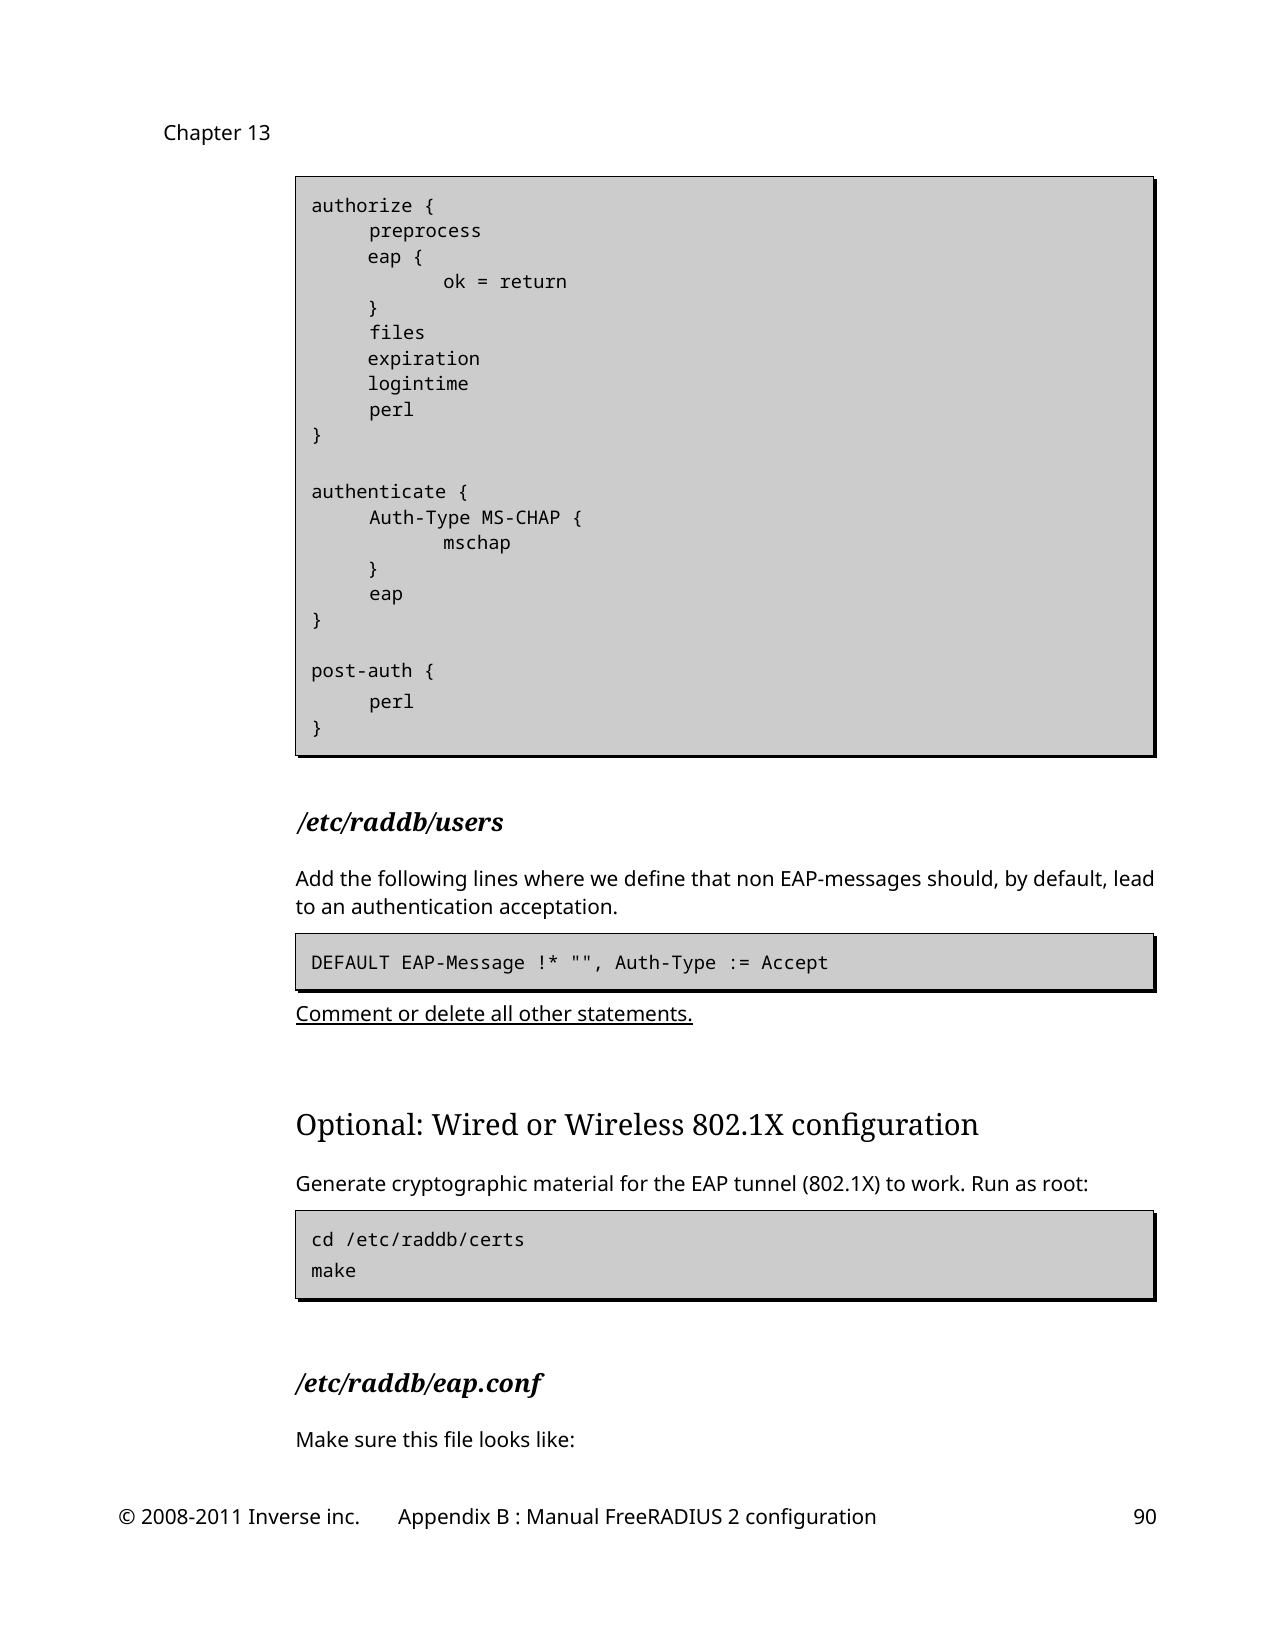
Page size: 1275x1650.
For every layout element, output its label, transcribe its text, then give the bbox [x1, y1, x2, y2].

text authorize { preprocess eap { ok = return } files expiration logintime perl } [296, 177, 1153, 437]
text Make sure this file looks like: [295, 1425, 1157, 1453]
subtitle /etc/raddb/eap.conf [259, 1366, 1157, 1400]
text Comment or delete all other statements. [295, 999, 1157, 1028]
text Add the following lines where we define that non EAP-messages should, by default, lead to an authentication acceptation. [295, 864, 1157, 921]
text cd /etc/raddb/certs [296, 1211, 1153, 1242]
subtitle /etc/raddb/users [261, 805, 1157, 839]
text authenticate { Auth-Type MS-CHAP { mschap } eap } post-auth { [296, 437, 1153, 673]
text perl } [296, 673, 1153, 755]
text make [296, 1242, 1153, 1298]
subtitle Optional: Wired or Wireless 802.1X configuration [295, 1105, 1157, 1144]
text DEFAULT EAP-Message !* "", Auth-Type := Accept [296, 934, 1153, 989]
text Generate cryptographic material for the EAP tunnel (802.1X) to work. Run as root: [295, 1169, 1157, 1198]
